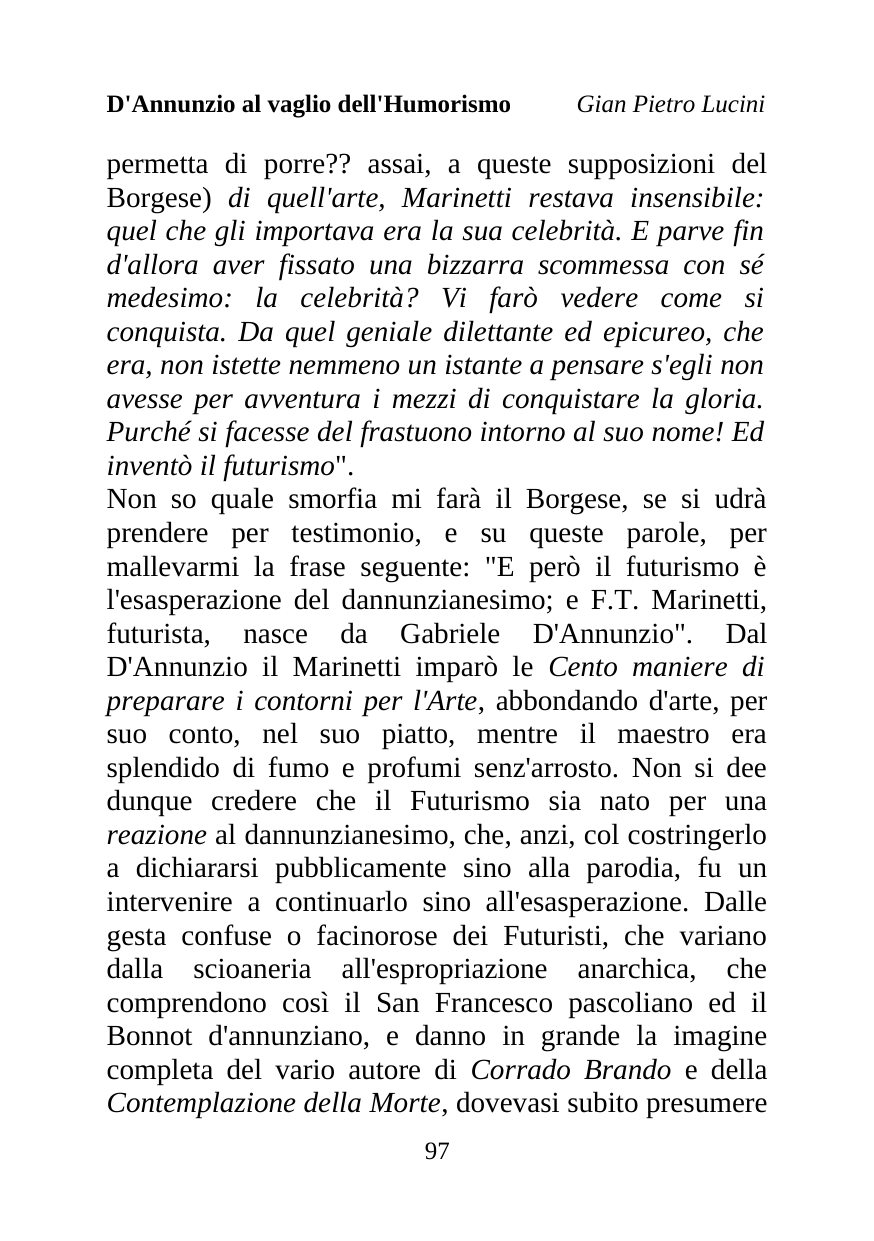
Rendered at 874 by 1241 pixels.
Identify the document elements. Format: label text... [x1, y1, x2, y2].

text permetta di porre?? assai, a queste supposizioni del Borgese) di quell'arte, Marinetti restava insensibile: quel che gli importava era la sua celebrità. E parve fin d'allora aver fissato una bizzarra scommessa con sé medesimo: la celebrità? Vi farò vedere come si conquista. Da quel geniale dilettante ed epicureo, che era, non istette nemmeno un istante a pensare s'egli non avesse per avventura i mezzi di conquistare la gloria. Purché si facesse del frastuono intorno al suo nome! Ed inventò il futurismo". [106, 146, 768, 482]
text Non so quale smorfia mi farà il Borgese, se si udrà prendere per testimonio, e su queste parole, per mallevarmi la frase seguente: "E però il futurismo è l'esasperazione del dannunzianesimo; e F.T. Marinetti, futurista, nasce da Gabriele D'Annunzio". Dal D'Annunzio il Marinetti imparò le Cento maniere di preparare i contorni per l'Arte, abbondando d'arte, per suo conto, nel suo piatto, mentre il maestro era splendido di fumo e profumi senz'arrosto. Non si dee dunque credere che il Futurismo sia nato per una reazione al dannunzianesimo, che, anzi, col costringerlo a dichiararsi pubblicamente sino alla parodia, fu un intervenire a continuarlo sino all'esasperazione. Dalle gesta confuse o facinorose dei Futuristi, che variano dalla scioaneria all'espropriazione anarchica, che comprendono così il San Francesco pascoliano ed il Bonnot d'annunziano, e danno in grande la imagine completa del vario autore di Corrado Brando e della Contemplazione della Morte, dovevasi subito presumere [106, 482, 768, 1119]
